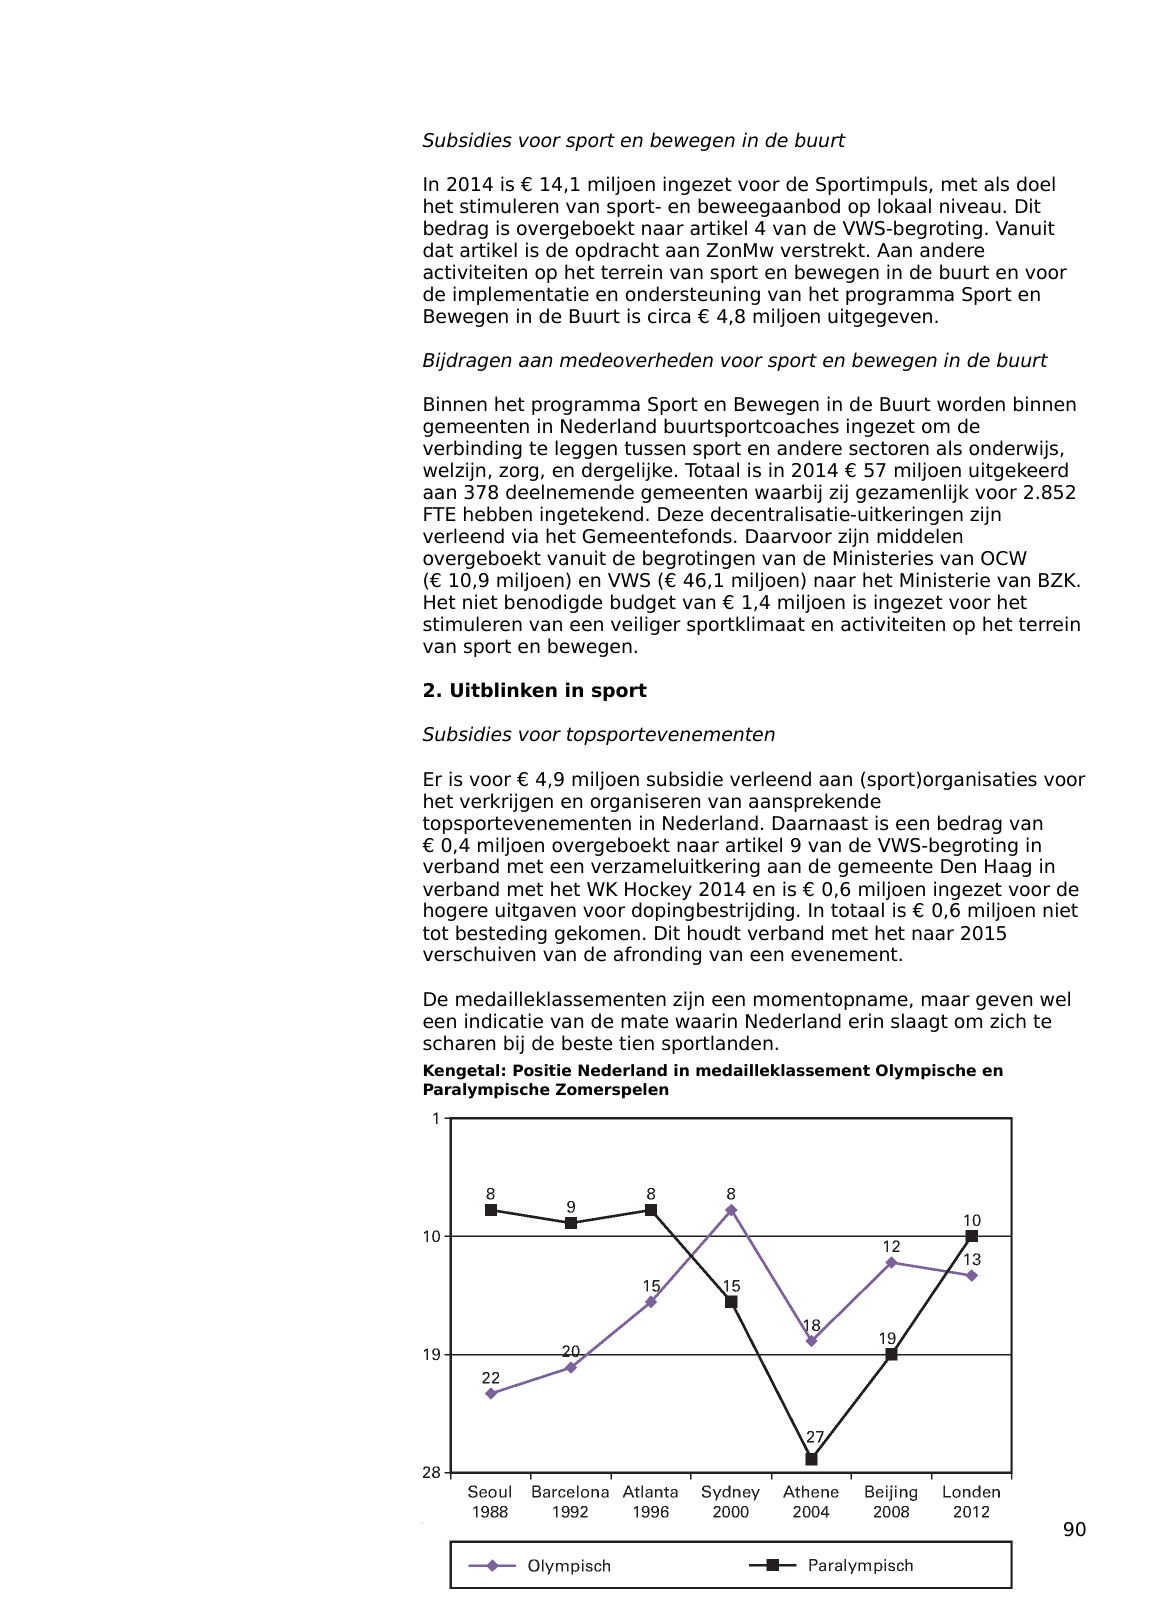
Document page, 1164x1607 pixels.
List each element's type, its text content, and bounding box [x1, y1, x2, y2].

picture [422, 1110, 1013, 1589]
text In 2014 is € 14,1 miljoen ingezet voor de Sportimpuls, met als doel het stimuleren van sport- en beweegaanbod op lokaal niveau. Dit bedrag is overgeboekt naar artikel 4 van de VWS-begroting. Vanuit dat artikel is de opdracht aan ZonMw verstrekt. Aan andere activiteiten op het terrein van sport en bewegen in de buurt en voor de implementatie en ondersteuning van het programma Sport en Bewegen in de Buurt is circa € 4,8 miljoen uitgegeven. [422, 174, 1087, 328]
subtitle Subsidies voor sport en bewegen in de buurt [422, 130, 1087, 152]
subtitle Subsidies voor topsportevenementen [422, 724, 1087, 746]
text Binnen het programma Sport en Bewegen in de Buurt worden binnen gemeenten in Nederland buurtsportcoaches ingezet om de verbinding te leggen tussen sport en andere sectoren als onderwijs, welzijn, zorg, en dergelijke. Totaal is in 2014 € 57 miljoen uitgekeerd aan 378 deelnemende gemeenten waarbij zij gezamenlijk voor 2.852 FTE hebben ingetekend. Deze decentralisatie-uitkeringen zijn verleend via het Gemeentefonds. Daarvoor zijn middelen overgeboekt vanuit de begrotingen van de Ministeries van OCW (€ 10,9 miljoen) en VWS (€ 46,1 miljoen) naar het Ministerie van BZK. Het niet benodigde budget van € 1,4 miljoen is ingezet voor het stimuleren van een veiliger sportklimaat en activiteiten op het terrein van sport en bewegen. [422, 394, 1087, 658]
text Er is voor € 4,9 miljoen subsidie verleend aan (sport)organisaties voor het verkrijgen en organiseren van aansprekende topsportevenementen in Nederland. Daarnaast is een bedrag van € 0,4 miljoen overgeboekt naar artikel 9 van de VWS-begroting in verband met een verzameluitkering aan de gemeente Den Haag in verband met het WK Hockey 2014 en is € 0,6 miljoen ingezet voor de hogere uitgaven voor dopingbestrijding. In totaal is € 0,6 miljoen niet tot besteding gekomen. Dit houdt verband met het naar 2015 verschuiven van de afronding van een evenement. [422, 768, 1087, 966]
subtitle 2. Uitblinken in sport [422, 680, 1087, 702]
text De medailleklassementen zijn een momentopname, maar geven wel een indicatie van de mate waarin Nederland erin slaagt om zich te scharen bij de beste tien sportlanden. [422, 988, 1087, 1054]
subtitle Bijdragen aan medeoverheden voor sport en bewegen in de buurt [422, 350, 1087, 372]
text Kengetal: Positie Nederland in medailleklassement Olympische en Paralympische Zomerspelen [422, 1062, 1013, 1099]
